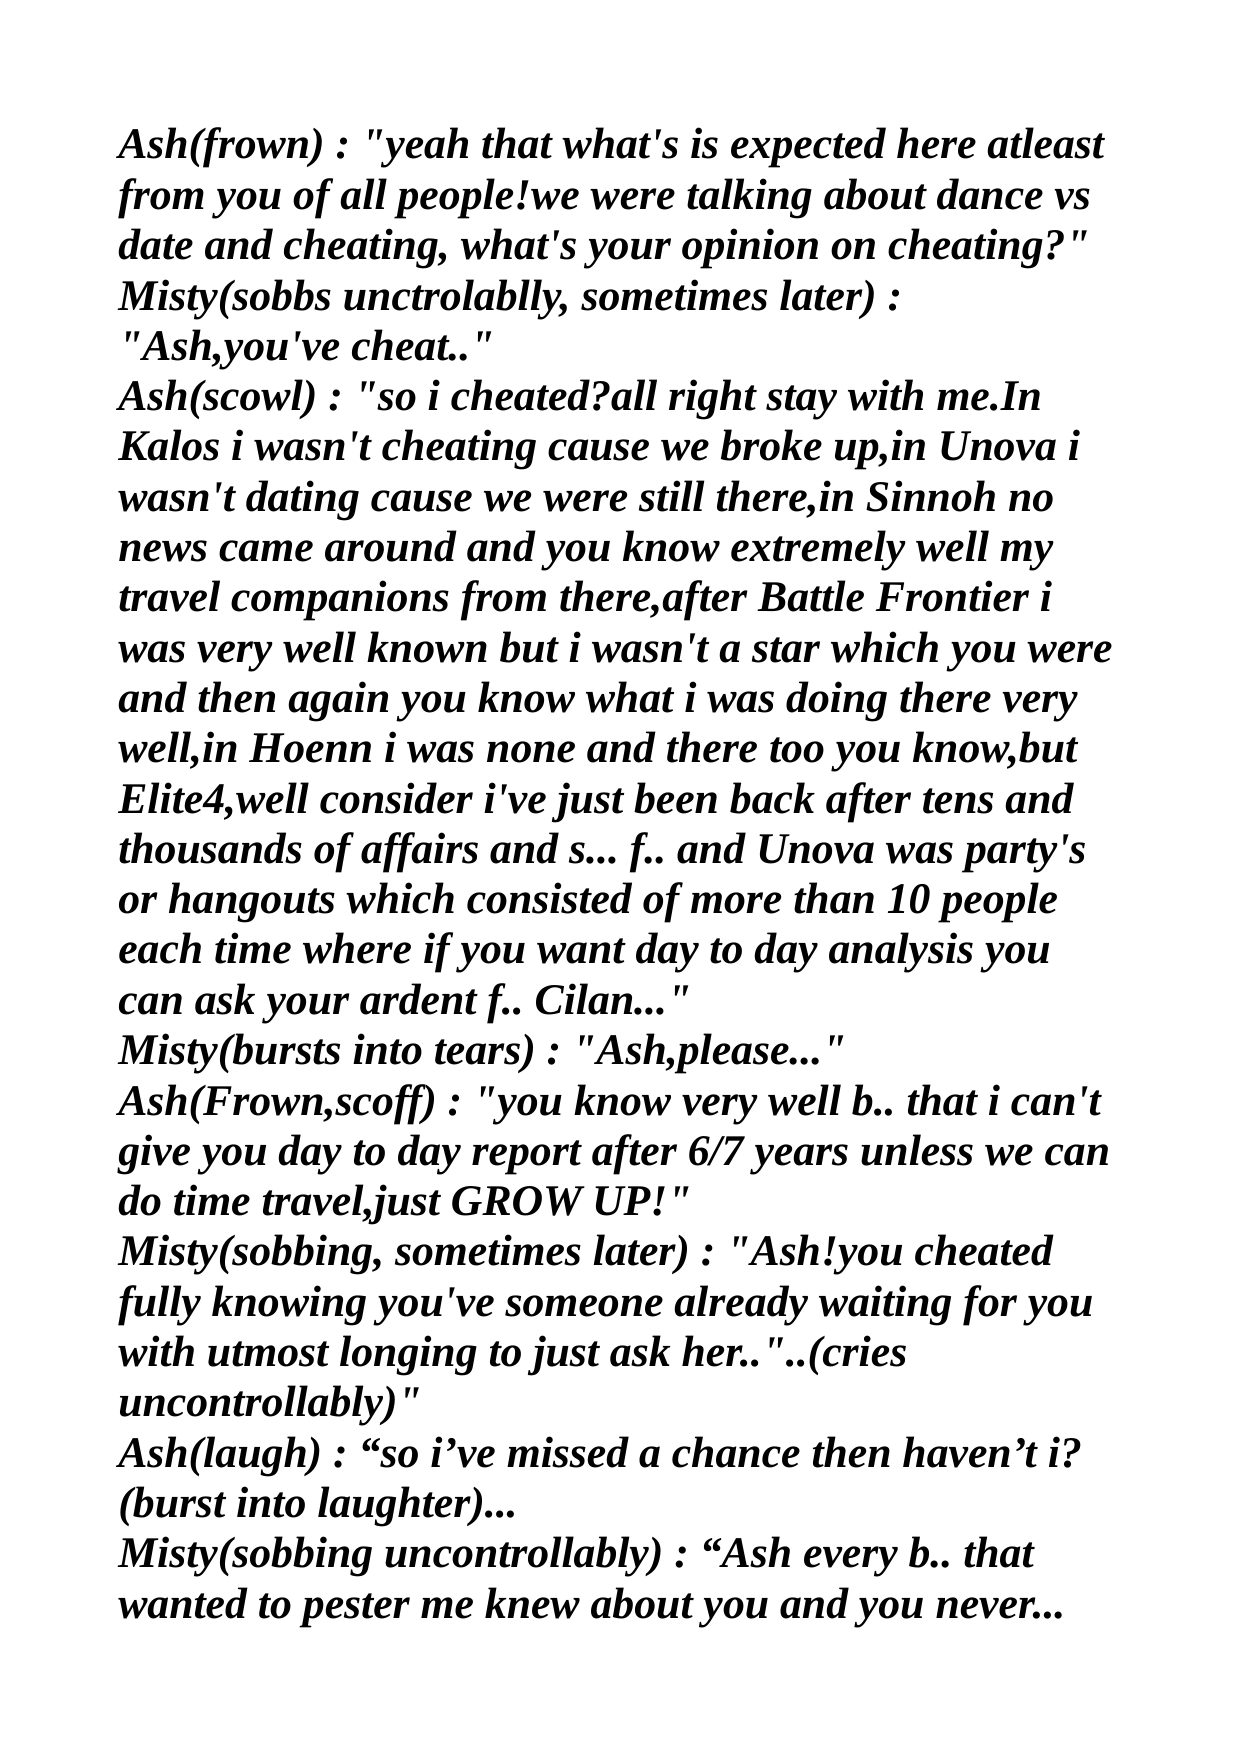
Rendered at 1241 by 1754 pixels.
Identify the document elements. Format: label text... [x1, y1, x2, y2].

text Ash(frown) : "yeah that what's is expected here atleast from you of all people!we were talking about dance vs date and cheating, what's your opinion on cheating?" [118, 118, 1122, 269]
text Misty(bursts into tears) : "Ash,please..." [118, 1024, 1122, 1074]
text Ash(laugh) : “so i’ve missed a chance then haven’t i?(burst into laughter)... [118, 1426, 1122, 1527]
text Misty(sobbs unctrolablly, sometimes later) : [118, 269, 1122, 319]
text Misty(sobbing uncontrollably) : “Ash every b.. that wanted to pester me knew about you and you never... [118, 1527, 1122, 1627]
text Ash(Frown,scoff) : "you know very well b.. that i can't give you day to day report after 6/7 years unless we can do time travel,just GROW UP!" [118, 1074, 1122, 1225]
text Misty(sobbing, sometimes later) : "Ash!you cheated fully knowing you've someone already waiting for you with utmost longing to just ask her.."..(cries uncontrollably)" [118, 1225, 1122, 1426]
text Ash(scowl) : "so i cheated?all right stay with me.In Kalos i wasn't cheating cause we broke up,in Unova i wasn't dating cause we were still there,in Sinnoh no news came around and you know extremely well my travel companions from there,after Battle Frontier i was very well known but i wasn't a star which you were and then again you know what i was doing there very well,in Hoenn i was none and there too you know,but Elite4,well consider i've just been back after tens and thousands of affairs and s... f.. and Unova was party's or hangouts which consisted of more than 10 people each time where if you want day to day analysis you can ask your ardent f.. Cilan..." [118, 370, 1122, 1024]
text "Ash,you've cheat.." [118, 319, 1122, 370]
